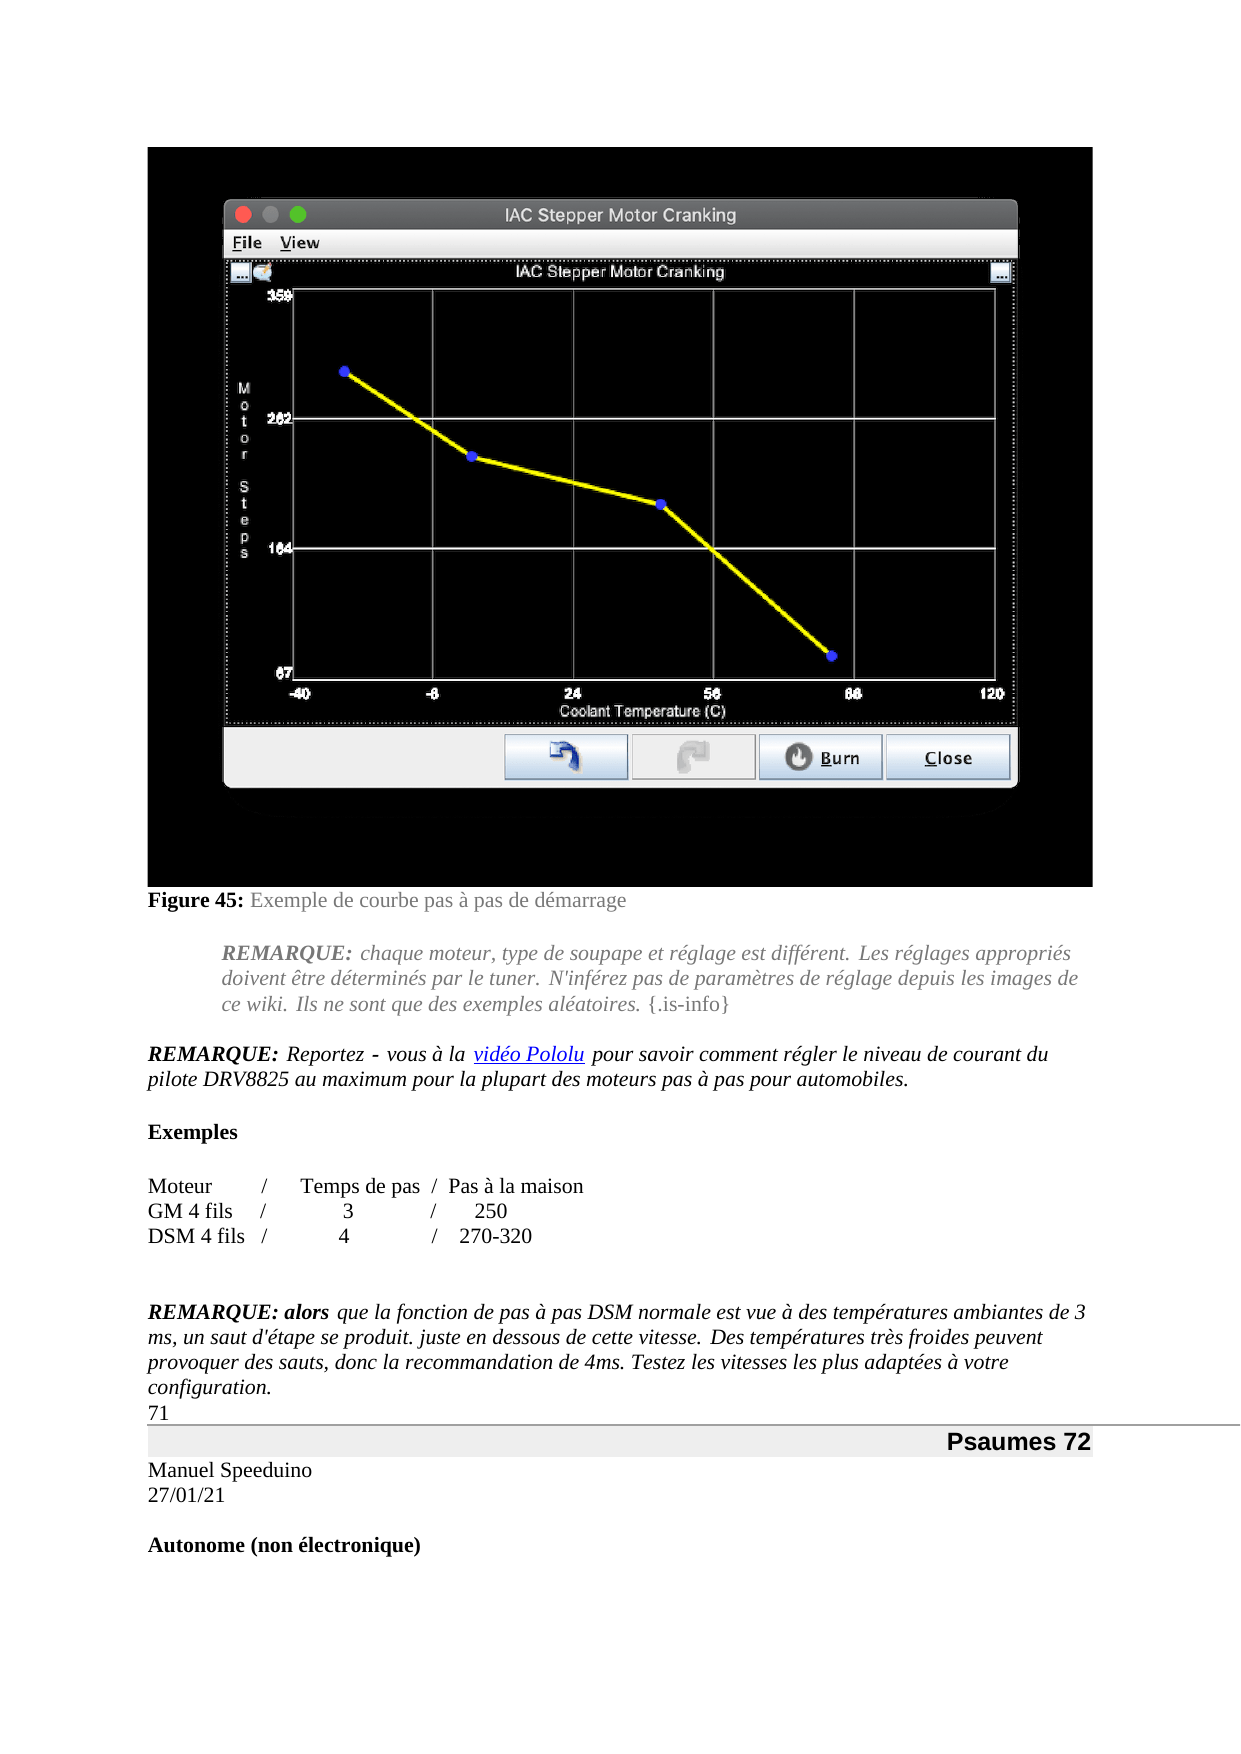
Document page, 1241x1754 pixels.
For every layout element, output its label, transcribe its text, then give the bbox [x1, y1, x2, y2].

text REMARQUE: alors que la fonction de pas à pas DSM normale est vue à des températures ambiantes de 3 ms, un saut d'étape se produit. juste en dessous de cette vitesse. Des températures très froides peuvent provoquer des sauts, donc la recommandation de 4ms. Testez les vitesses les plus adaptées à votre configuration. [148, 1299, 1093, 1399]
text 71 [148, 1399, 1093, 1424]
text Moteur / Temps de pas / Pas à la maison [148, 1173, 1093, 1198]
text DSM 4 fils / 4 / 270-320 [148, 1223, 1093, 1248]
text GM 4 fils / 3 / 250 [148, 1198, 1093, 1223]
table_header Psaumes 72 [148, 1426, 1093, 1457]
text Autonome (non électronique) [148, 1532, 1093, 1558]
text REMARQUE: Reportez - vous à la vidéo Pololu pour savoir comment régler le niveau de courant du pilote DRV8825 au maximum pour la plupart des moteurs pas à pas pour automobiles. [148, 1041, 1093, 1091]
text Figure 45: Exemple de courbe pas à pas de démarrage [148, 887, 1093, 912]
text Exemples [148, 1119, 1093, 1144]
text Manuel Speeduino [148, 1457, 1093, 1482]
text 27/01/21 [148, 1482, 1093, 1507]
text REMARQUE: chaque moteur, type de soupape et réglage est différent. Les réglages appropriés doivent être déterminés par le tuner. N'inférez pas de paramètres de réglage depuis les images de ce wiki. Ils ne sont que des exemples aléatoires. {.is-info} [221, 940, 1093, 1016]
